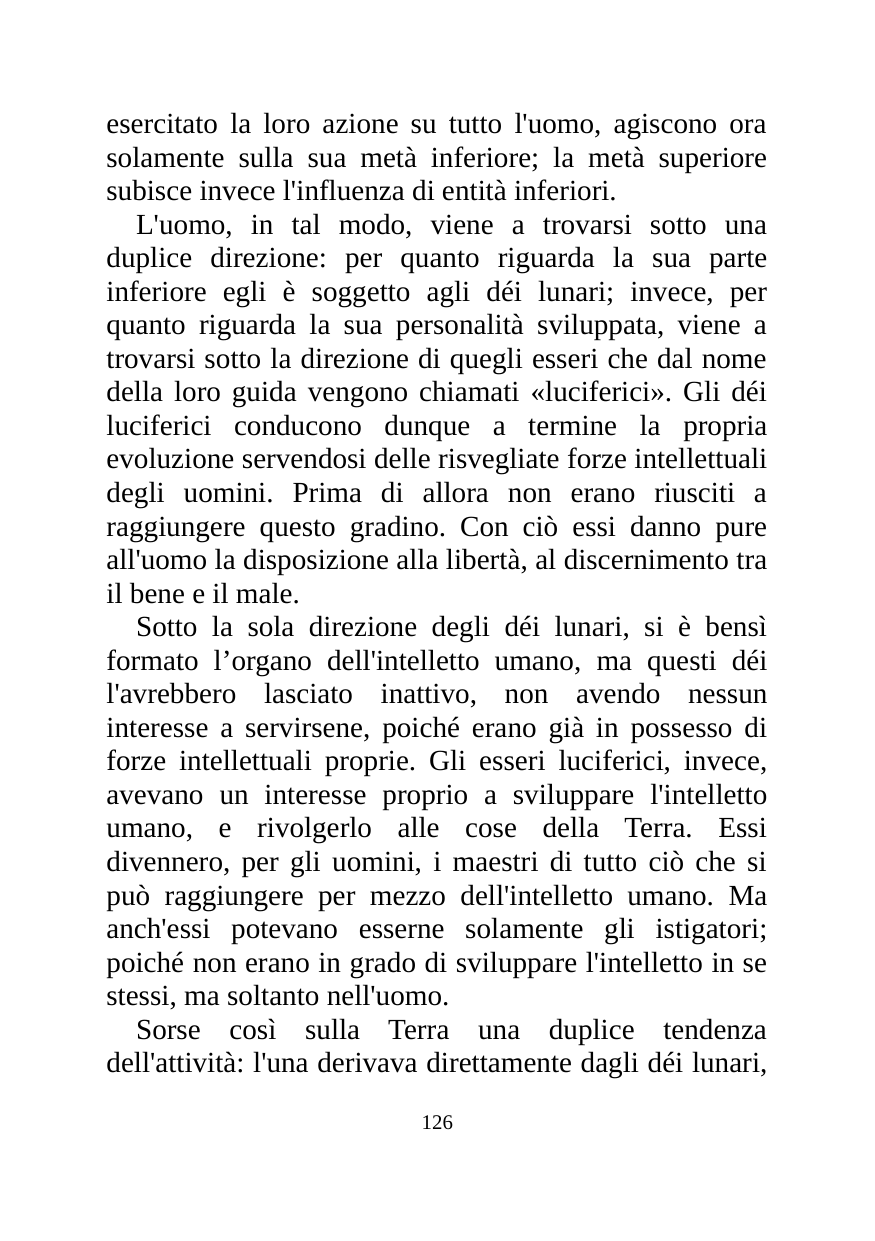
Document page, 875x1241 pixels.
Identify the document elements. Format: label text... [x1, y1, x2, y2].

text L'uomo, in tal modo, viene a trovarsi sotto una duplice direzione: per quanto riguarda la sua parte inferiore egli è soggetto agli déi lunari; invece, per quanto riguarda la sua personalità sviluppata, viene a trovarsi sotto la direzione di quegli esseri che dal nome della loro guida vengono chiamati «luciferici». Gli déi luciferici conducono dunque a termine la propria evoluzione servendosi delle risvegliate forze intellettuali degli uomini. Prima di allora non erano riusciti a raggiungere questo gradino. Con ciò essi danno pure all'uomo la disposizione alla libertà, al discernimento tra il bene e il male. [106, 207, 768, 609]
text Sorse così sulla Terra una duplice tendenza dell'attività: l'una derivava direttamente dagli déi lunari, [106, 1012, 768, 1079]
text Sotto la sola direzione degli déi lunari, si è bensì formato l’organo dell'intelletto umano, ma questi déi l'avrebbero lasciato inattivo, non avendo nessun interesse a servirsene, poiché erano già in possesso di forze intellettuali proprie. Gli esseri luciferici, invece, avevano un interesse proprio a sviluppare l'intelletto umano, e rivolgerlo alle cose della Terra. Essi divennero, per gli uomini, i maestri di tutto ciò che si può raggiungere per mezzo dell'intelletto umano. Ma anch'essi potevano esserne solamente gli istigatori; poiché non erano in grado di sviluppare l'intelletto in se stessi, ma soltanto nell'uomo. [106, 609, 768, 1012]
text esercitato la loro azione su tutto l'uomo, agiscono ora solamente sulla sua metà inferiore; la metà superiore subisce invece l'influenza di entità inferiori. [106, 106, 768, 207]
